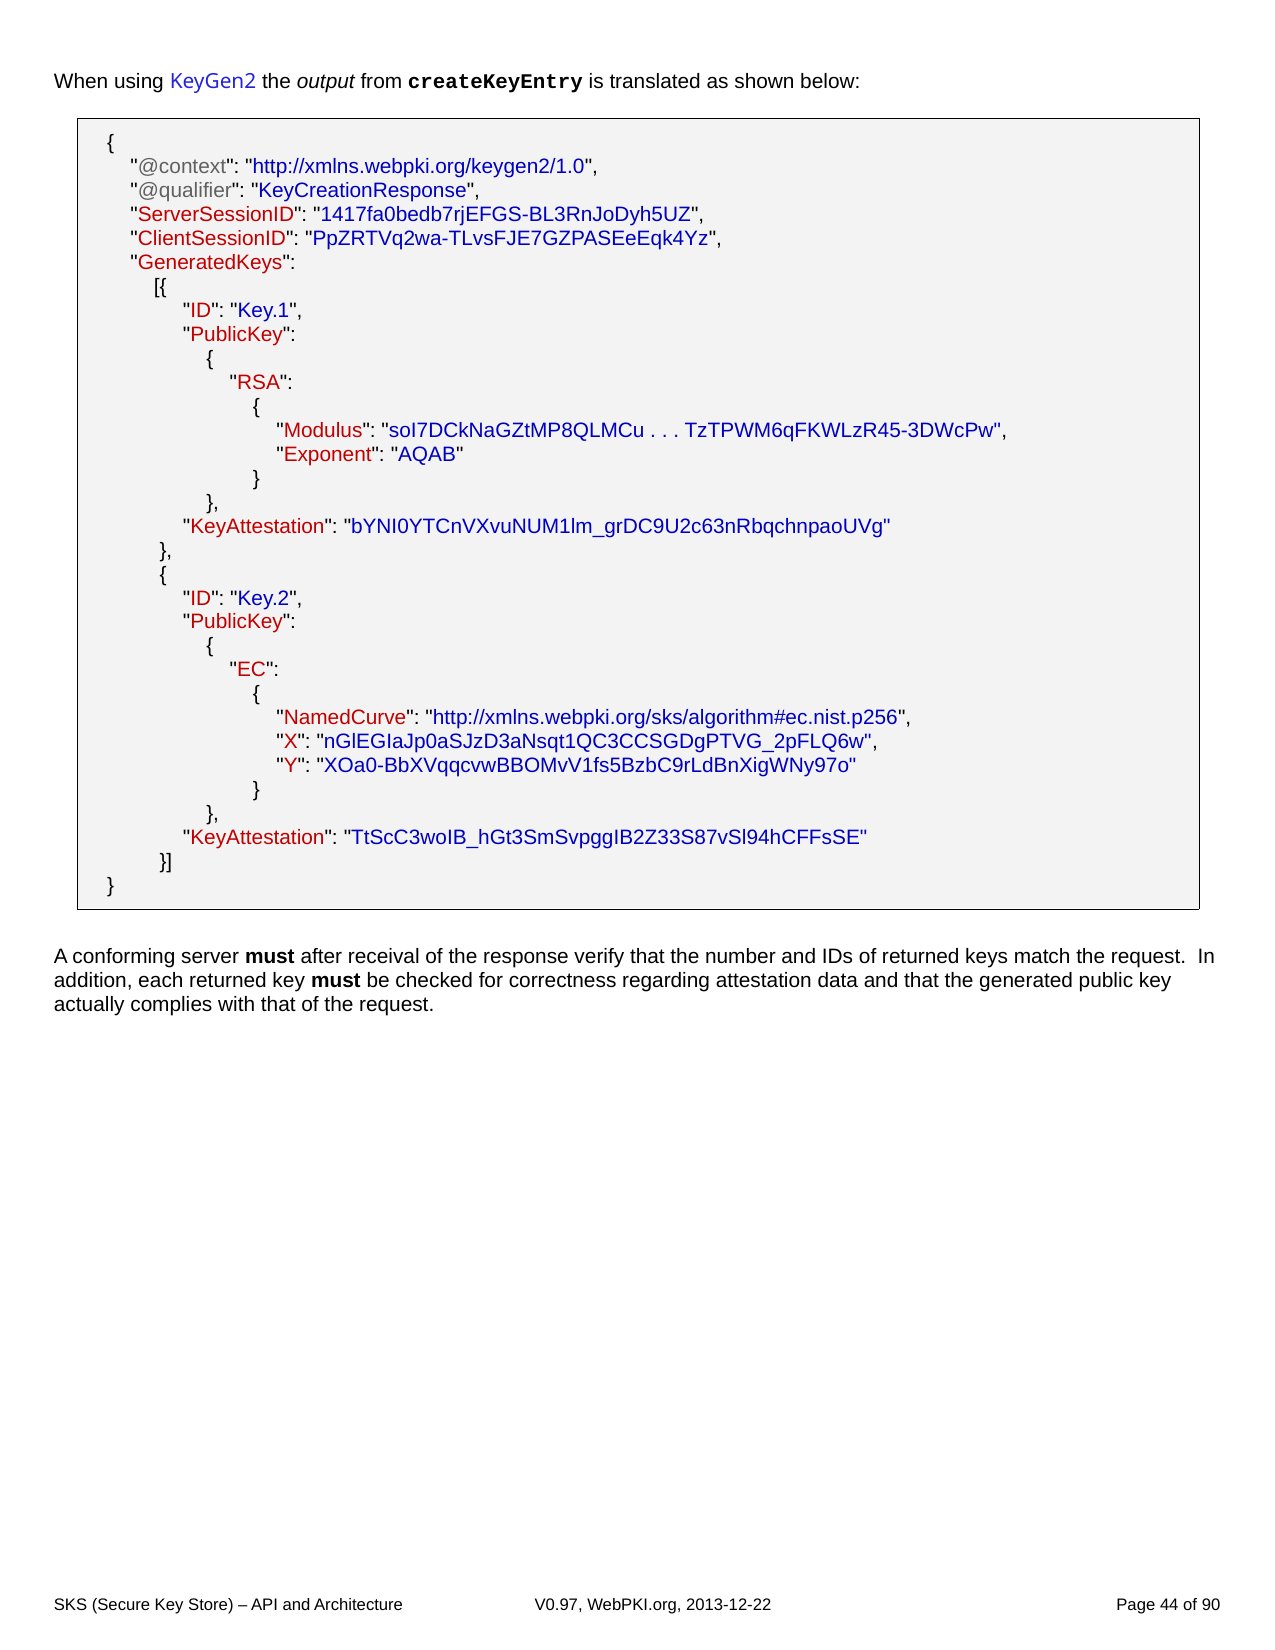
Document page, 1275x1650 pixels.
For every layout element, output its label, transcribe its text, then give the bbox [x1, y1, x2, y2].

text A conforming server must after receival of the response verify that the number and IDs of returned keys match the request. In addition, each returned key must be checked for correctness regarding attestation data and that the generated public key actually complies with that of the request. [54, 944, 1221, 1016]
text When using KeyGen2 the output from createKeyEntry is translated as shown below: [54, 66, 1221, 118]
table_header { "@context": "http://xmlns.webpki.org/keygen2/1.0", "@qualifier": "KeyCreationResponse", "ServerSessionID": "1417fa0bedb7rjEFGS-BL3RnJoDyh5UZ", "ClientSessionID": "PpZRTVq2wa-TLvsFJE7GZPASEeEqk4Yz", "GeneratedKeys": [{ "ID": "Key.1", "PublicKey": { "RSA": { "Modulus": "soI7DCkNaGZtMP8QLMCu . . . TzTPWM6qFKWLzR45-3DWcPw", "Exponent": "AQAB" } }, "KeyAttestation": "bYNI0YTCnVXvuNUM1lm_grDC9U2c63nRbqchnpaoUVg" }, { "ID": "Key.2", "PublicKey": { "EC": { "NamedCurve": "http://xmlns.webpki.org/sks/algorithm#ec.nist.p256", "X": "nGlEGIaJp0aSJzD3aNsqt1QC3CCSGDgPTVG_2pFLQ6w", "Y": "XOa0-BbXVqqcvwBBOMvV1fs5BzbC9rLdBnXigWNy97o" } }, "KeyAttestation": "TtScC3woIB_hGt3SmSvpggIB2Z33S87vSl94hCFFsSE" }] } [78, 119, 1199, 908]
